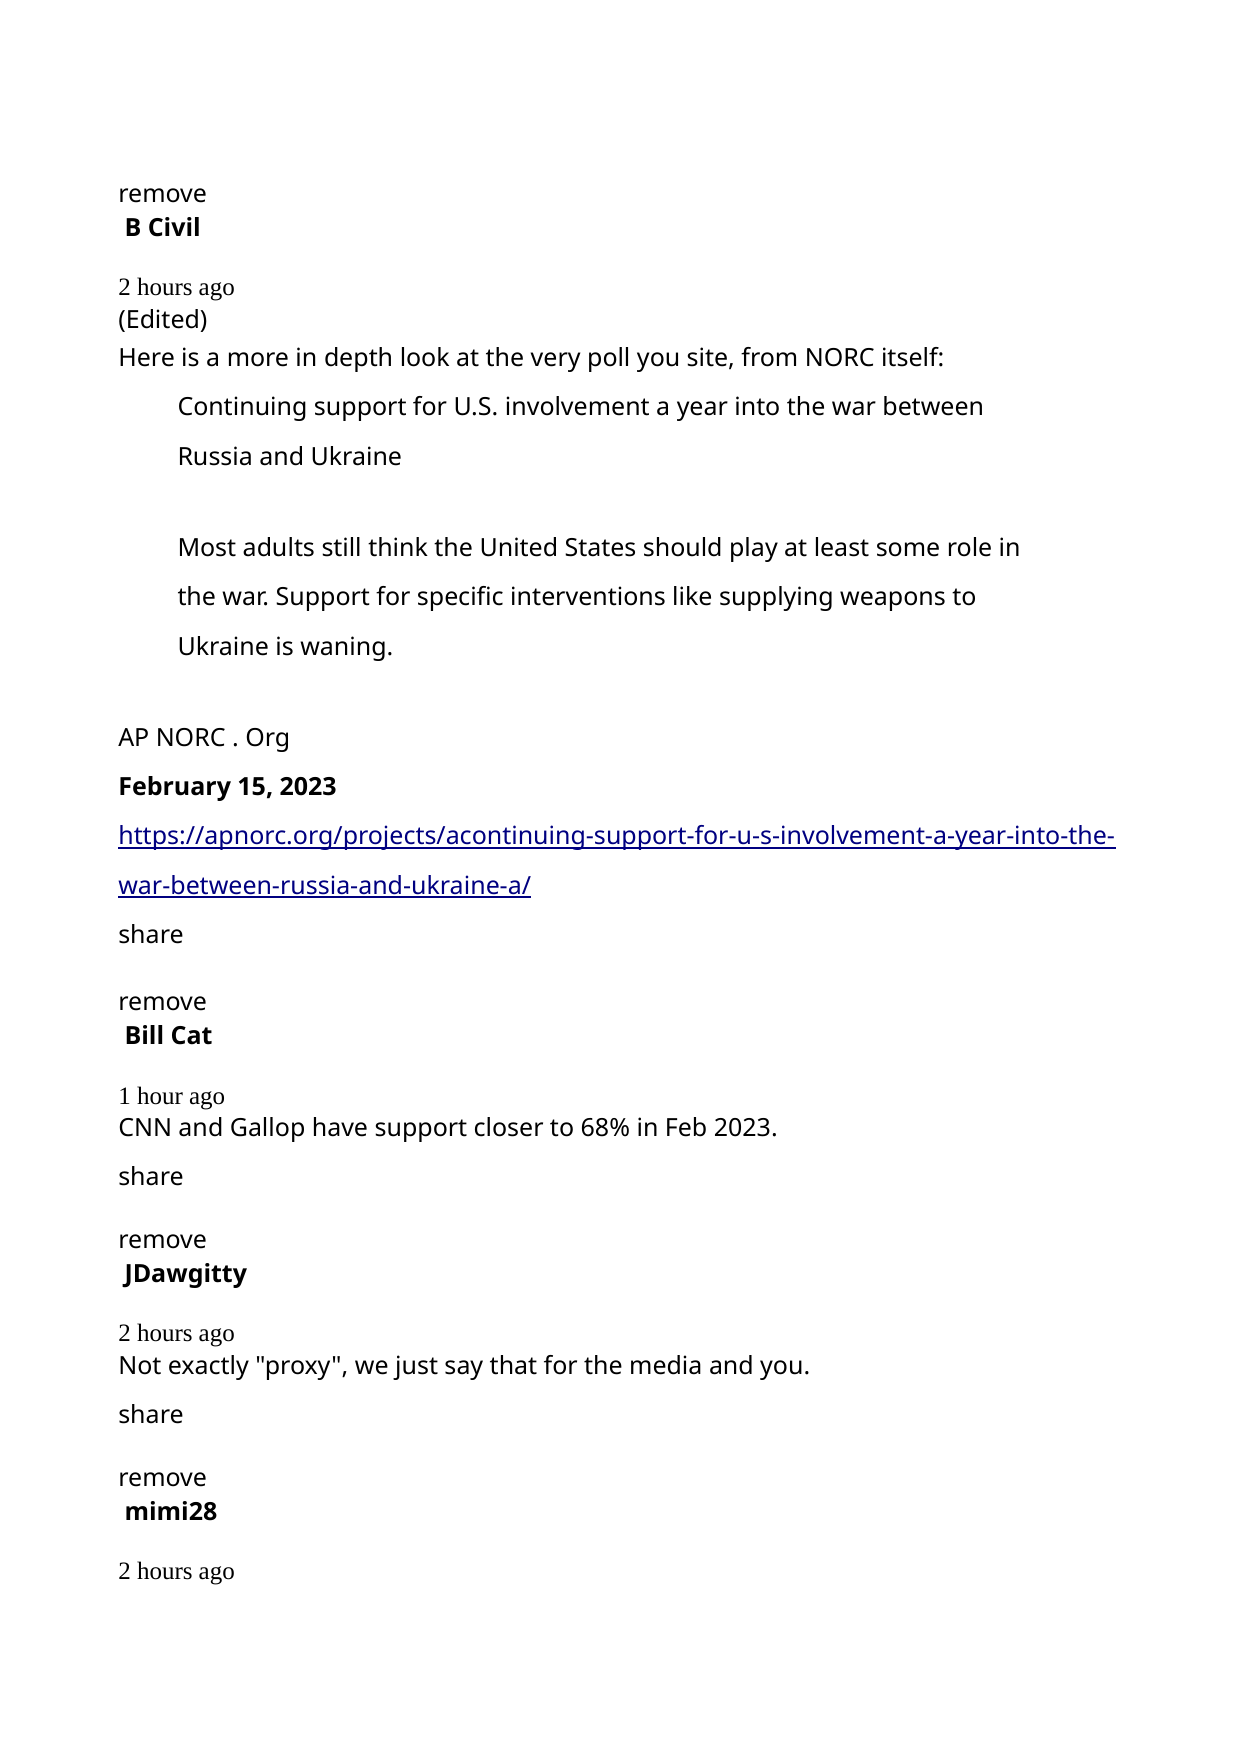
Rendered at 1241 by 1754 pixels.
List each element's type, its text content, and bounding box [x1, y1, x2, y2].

text 2 hours ago [118, 1556, 1122, 1585]
text 2 hours ago [118, 272, 1122, 301]
text CNN and Gallop have support closer to 68% in Feb 2023. [118, 1109, 1122, 1143]
text 2 hours ago [118, 1318, 1122, 1347]
text 1 hour ago [118, 1081, 1122, 1109]
text (Edited) [118, 301, 1122, 335]
text share [118, 1159, 1122, 1193]
text Here is a more in depth look at the very poll you site, from NORC itself: [118, 340, 1122, 374]
text share [118, 1397, 1122, 1431]
text remove [118, 984, 1122, 1018]
text JDawgitty [124, 1256, 1122, 1290]
text remove [118, 1459, 1122, 1493]
text AP NORC . Org [118, 719, 1122, 753]
text Continuing support for U.S. involvement a year into the war between Russia and Ukraine [177, 389, 1063, 472]
text Bill Cat [124, 1018, 1122, 1052]
text https://apnorc.org/projects/acontinuing-support-for-u-s-involvement-a-year-into-the-war-between-russia-and-ukraine-a/ [118, 818, 1122, 901]
text Most adults still think the United States should play at least some role in the war. Support for specific interventions like supplying weapons to Ukraine is waning. [177, 529, 1063, 662]
text mimi28 [124, 1493, 1122, 1528]
text Not exactly "proxy", we just say that for the media and you. [118, 1347, 1122, 1381]
text remove [118, 1222, 1122, 1256]
text remove [118, 176, 1122, 210]
text share [118, 917, 1122, 951]
text B Civil [124, 210, 1122, 244]
text February 15, 2023 [118, 769, 1122, 803]
